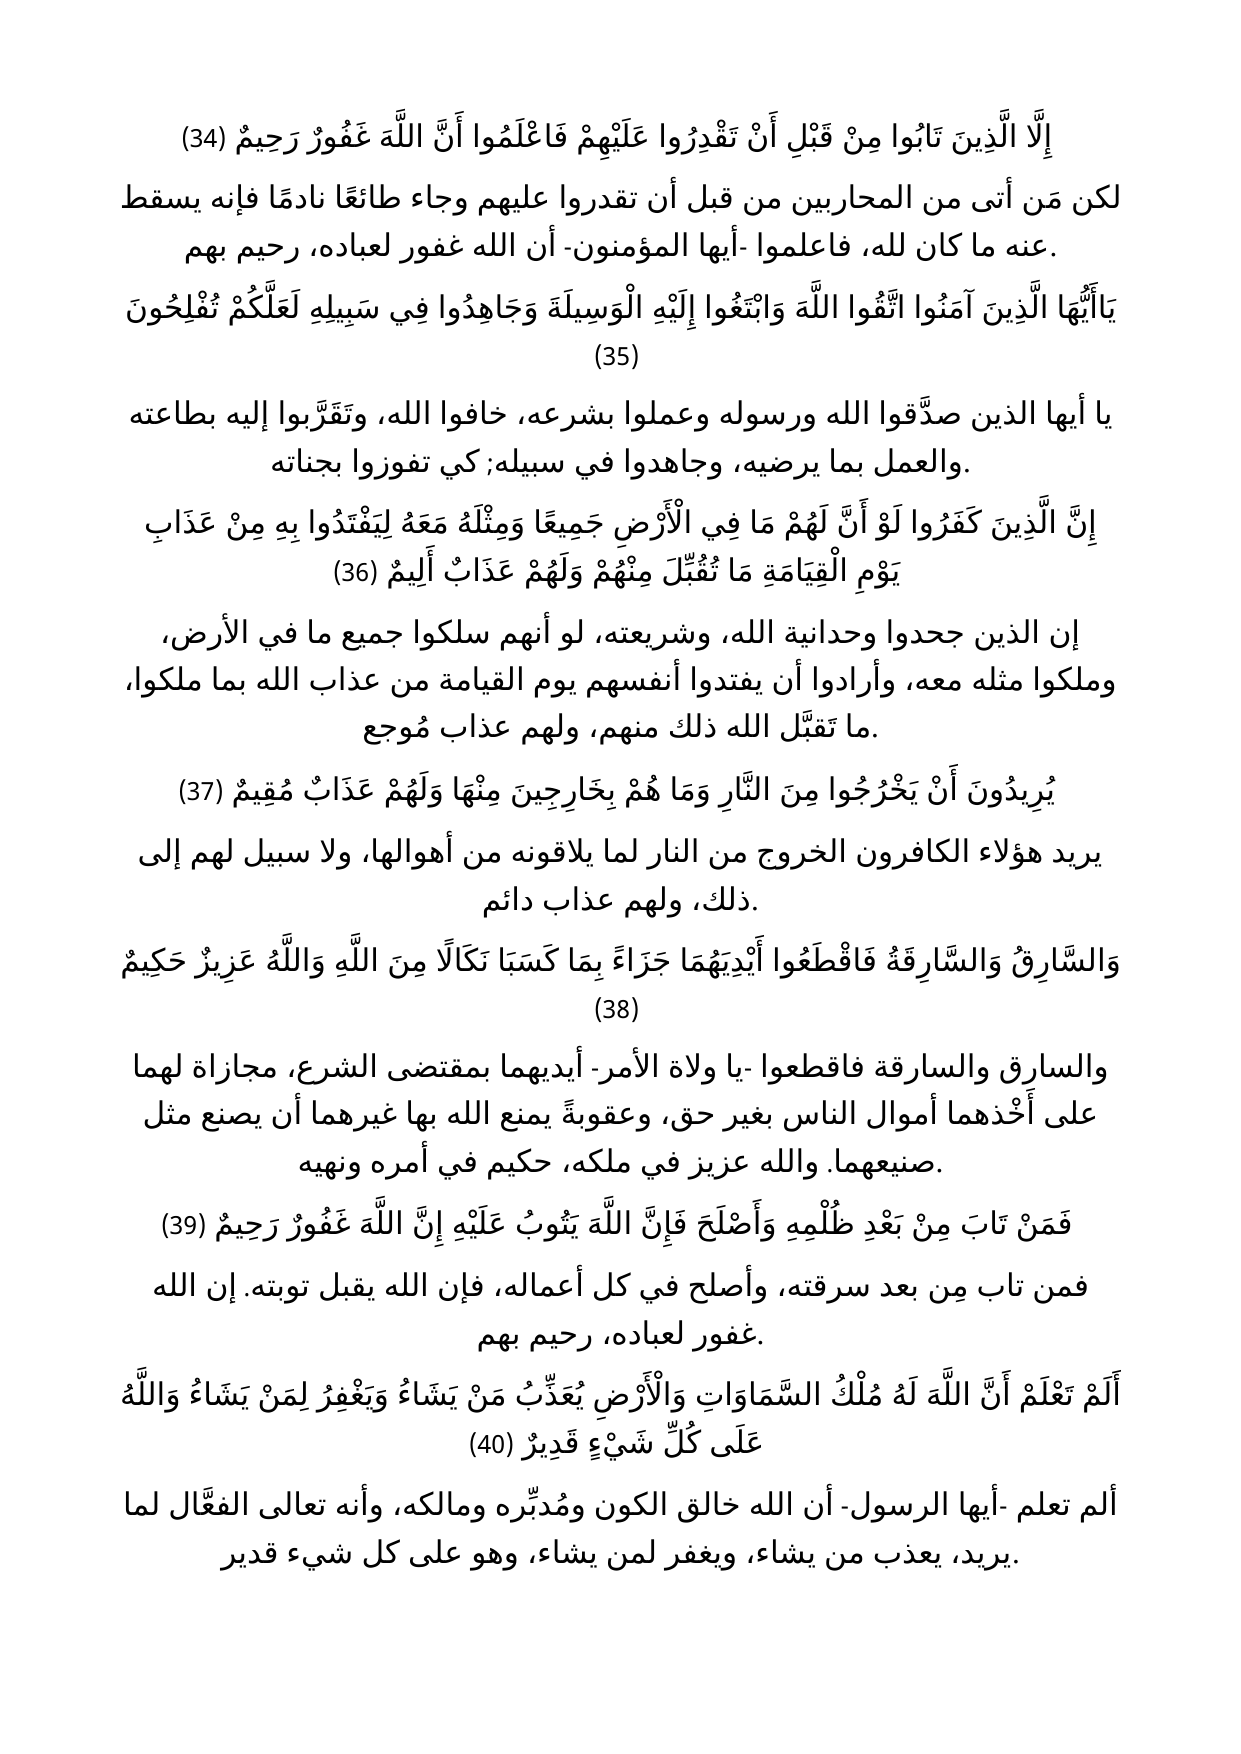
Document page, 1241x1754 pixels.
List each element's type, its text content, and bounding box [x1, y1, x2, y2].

text يريد هؤلاء الكافرون الخروج من النار لما يلاقونه من أهوالها، ولا سبيل لهم إلى ذلك، ولهم عذاب دائم. [118, 834, 1122, 923]
text إِلَّا الَّذِينَ تَابُوا مِنْ قَبْلِ أَنْ تَقْدِرُوا عَلَيْهِمْ فَاعْلَمُوا أَنَّ اللَّهَ غَفُورٌ رَحِيمٌ (34) [118, 118, 1122, 160]
text لكن مَن أتى من المحاربين من قبل أن تقدروا عليهم وجاء طائعًا نادمًا فإنه يسقط عنه ما كان لله، فاعلموا -أيها المؤمنون- أن الله غفور لعباده، رحيم بهم. [118, 181, 1122, 269]
text إِنَّ الَّذِينَ كَفَرُوا لَوْ أَنَّ لَهُمْ مَا فِي الْأَرْضِ جَمِيعًا وَمِثْلَهُ مَعَهُ لِيَفْتَدُوا بِهِ مِنْ عَذَابِ يَوْمِ الْقِيَامَةِ مَا تُقُبِّلَ مِنْهُمْ وَلَهُمْ عَذَابٌ أَلِيمٌ (36) [118, 506, 1122, 594]
text فَمَنْ تَابَ مِنْ بَعْدِ ظُلْمِهِ وَأَصْلَحَ فَإِنَّ اللَّهَ يَتُوبُ عَلَيْهِ إِنَّ اللَّهَ غَفُورٌ رَحِيمٌ (39) [118, 1206, 1122, 1247]
text إن الذين جحدوا وحدانية الله، وشريعته، لو أنهم سلكوا جميع ما في الأرض، وملكوا مثله معه، وأرادوا أن يفتدوا أنفسهم يوم القيامة من عذاب الله بما ملكوا، ما تَقبَّل الله ذلك منهم، ولهم عذاب مُوجع. [118, 615, 1122, 751]
text أَلَمْ تَعْلَمْ أَنَّ اللَّهَ لَهُ مُلْكُ السَّمَاوَاتِ وَالْأَرْضِ يُعَذِّبُ مَنْ يَشَاءُ وَيَغْفِرُ لِمَنْ يَشَاءُ وَاللَّهُ عَلَى كُلِّ شَيْءٍ قَدِيرٌ (40) [118, 1378, 1122, 1466]
text والسارق والسارقة فاقطعوا -يا ولاة الأمر- أيديهما بمقتضى الشرع، مجازاة لهما على أَخْذهما أموال الناس بغير حق، وعقوبةً يمنع الله بها غيرهما أن يصنع مثل صنيعهما. والله عزيز في ملكه، حكيم في أمره ونهيه. [118, 1049, 1122, 1185]
text فمن تاب مِن بعد سرقته، وأصلح في كل أعماله، فإن الله يقبل توبته. إن الله غفور لعباده، رحيم بهم. [118, 1268, 1122, 1357]
text يَاأَيُّهَا الَّذِينَ آمَنُوا اتَّقُوا اللَّهَ وَابْتَغُوا إِلَيْهِ الْوَسِيلَةَ وَجَاهِدُوا فِي سَبِيلِهِ لَعَلَّكُمْ تُفْلِحُونَ (35) [118, 290, 1122, 376]
text ألم تعلم -أيها الرسول- أن الله خالق الكون ومُدبِّره ومالكه، وأنه تعالى الفعَّال لما يريد، يعذب من يشاء، ويغفر لمن يشاء، وهو على كل شيء قدير. [118, 1487, 1122, 1576]
text يا أيها الذين صدَّقوا الله ورسوله وعملوا بشرعه، خافوا الله، وتَقَرَّبوا إليه بطاعته والعمل بما يرضيه، وجاهدوا في سبيله; كي تفوزوا بجناته. [118, 396, 1122, 485]
text وَالسَّارِقُ وَالسَّارِقَةُ فَاقْطَعُوا أَيْدِيَهُمَا جَزَاءً بِمَا كَسَبَا نَكَالًا مِنَ اللَّهِ وَاللَّهُ عَزِيزٌ حَكِيمٌ (38) [118, 943, 1122, 1029]
text يُرِيدُونَ أَنْ يَخْرُجُوا مِنَ النَّارِ وَمَا هُمْ بِخَارِجِينَ مِنْهَا وَلَهُمْ عَذَابٌ مُقِيمٌ (37) [118, 771, 1122, 813]
